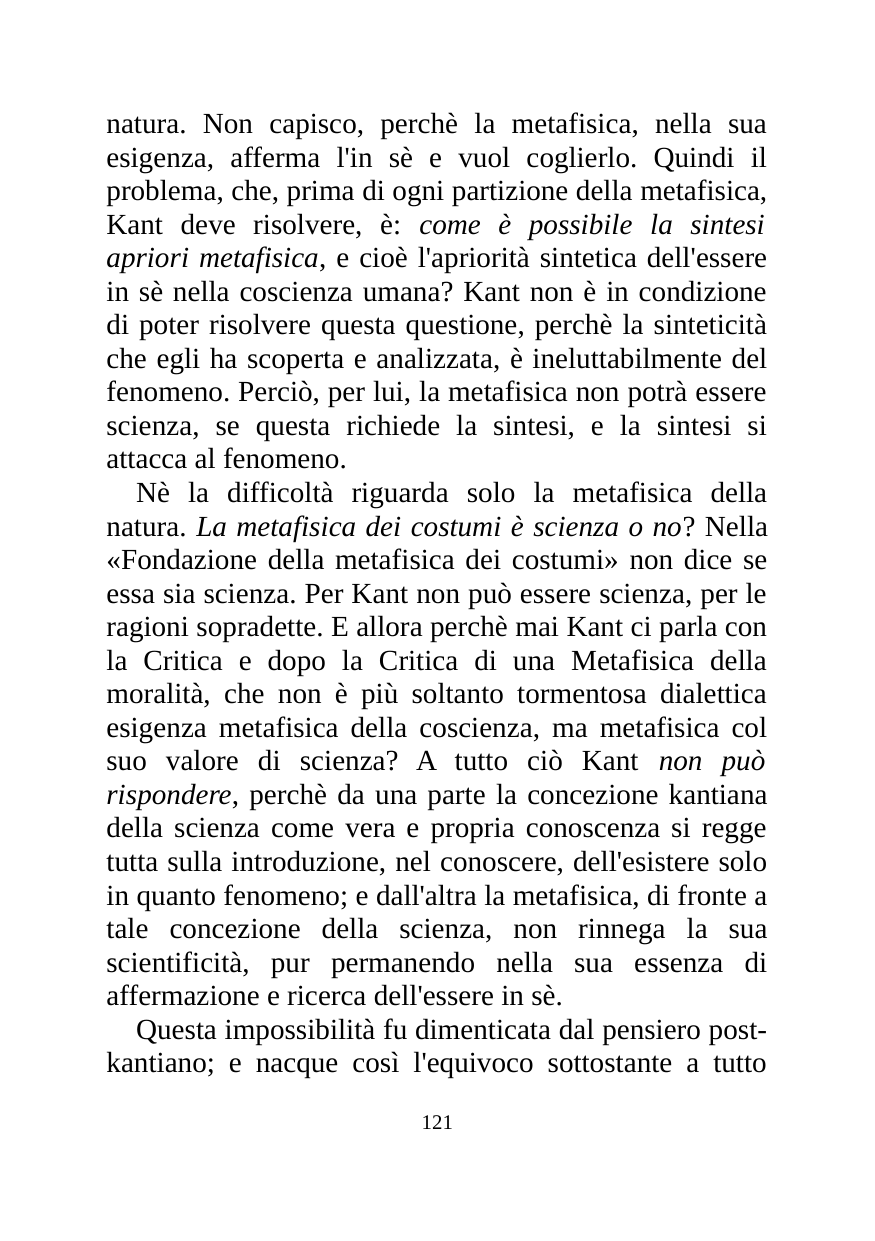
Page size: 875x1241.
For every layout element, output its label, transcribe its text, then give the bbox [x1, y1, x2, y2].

text Questa impossibilità fu dimenticata dal pensiero post-kantiano; e nacque così l'equivoco sottostante a tutto [106, 1012, 768, 1079]
text natura. Non capisco, perchè la metafisica, nella sua esigenza, afferma l'in sè e vuol coglierlo. Quindi il problema, che, prima di ogni partizione della metafisica, Kant deve risolvere, è: come è possibile la sintesi apriori metafisica, e cioè l'apriorità sintetica dell'essere in sè nella coscienza umana? Kant non è in condizione di poter risolvere questa questione, perchè la sinteticità che egli ha scoperta e analizzata, è ineluttabilmente del fenomeno. Perciò, per lui, la metafisica non potrà essere scienza, se questa richiede la sintesi, e la sintesi si attacca al fenomeno. [106, 106, 768, 475]
text Nè la difficoltà riguarda solo la metafisica della natura. La metafisica dei costumi è scienza o no? Nella «Fondazione della metafisica dei costumi» non dice se essa sia scienza. Per Kant non può essere scienza, per le ragioni sopradette. E allora perchè mai Kant ci parla con la Critica e dopo la Critica di una Metafisica della moralità, che non è più soltanto tormentosa dialettica esigenza metafisica della coscienza, ma metafisica col suo valore di scienza? A tutto ciò Kant non può rispondere, perchè da una parte la concezione kantiana della scienza come vera e propria conoscenza si regge tutta sulla introduzione, nel conoscere, dell'esistere solo in quanto fenomeno; e dall'altra la metafisica, di fronte a tale concezione della scienza, non rinnega la sua scientificità, pur permanendo nella sua essenza di affermazione e ricerca dell'essere in sè. [106, 475, 768, 1012]
